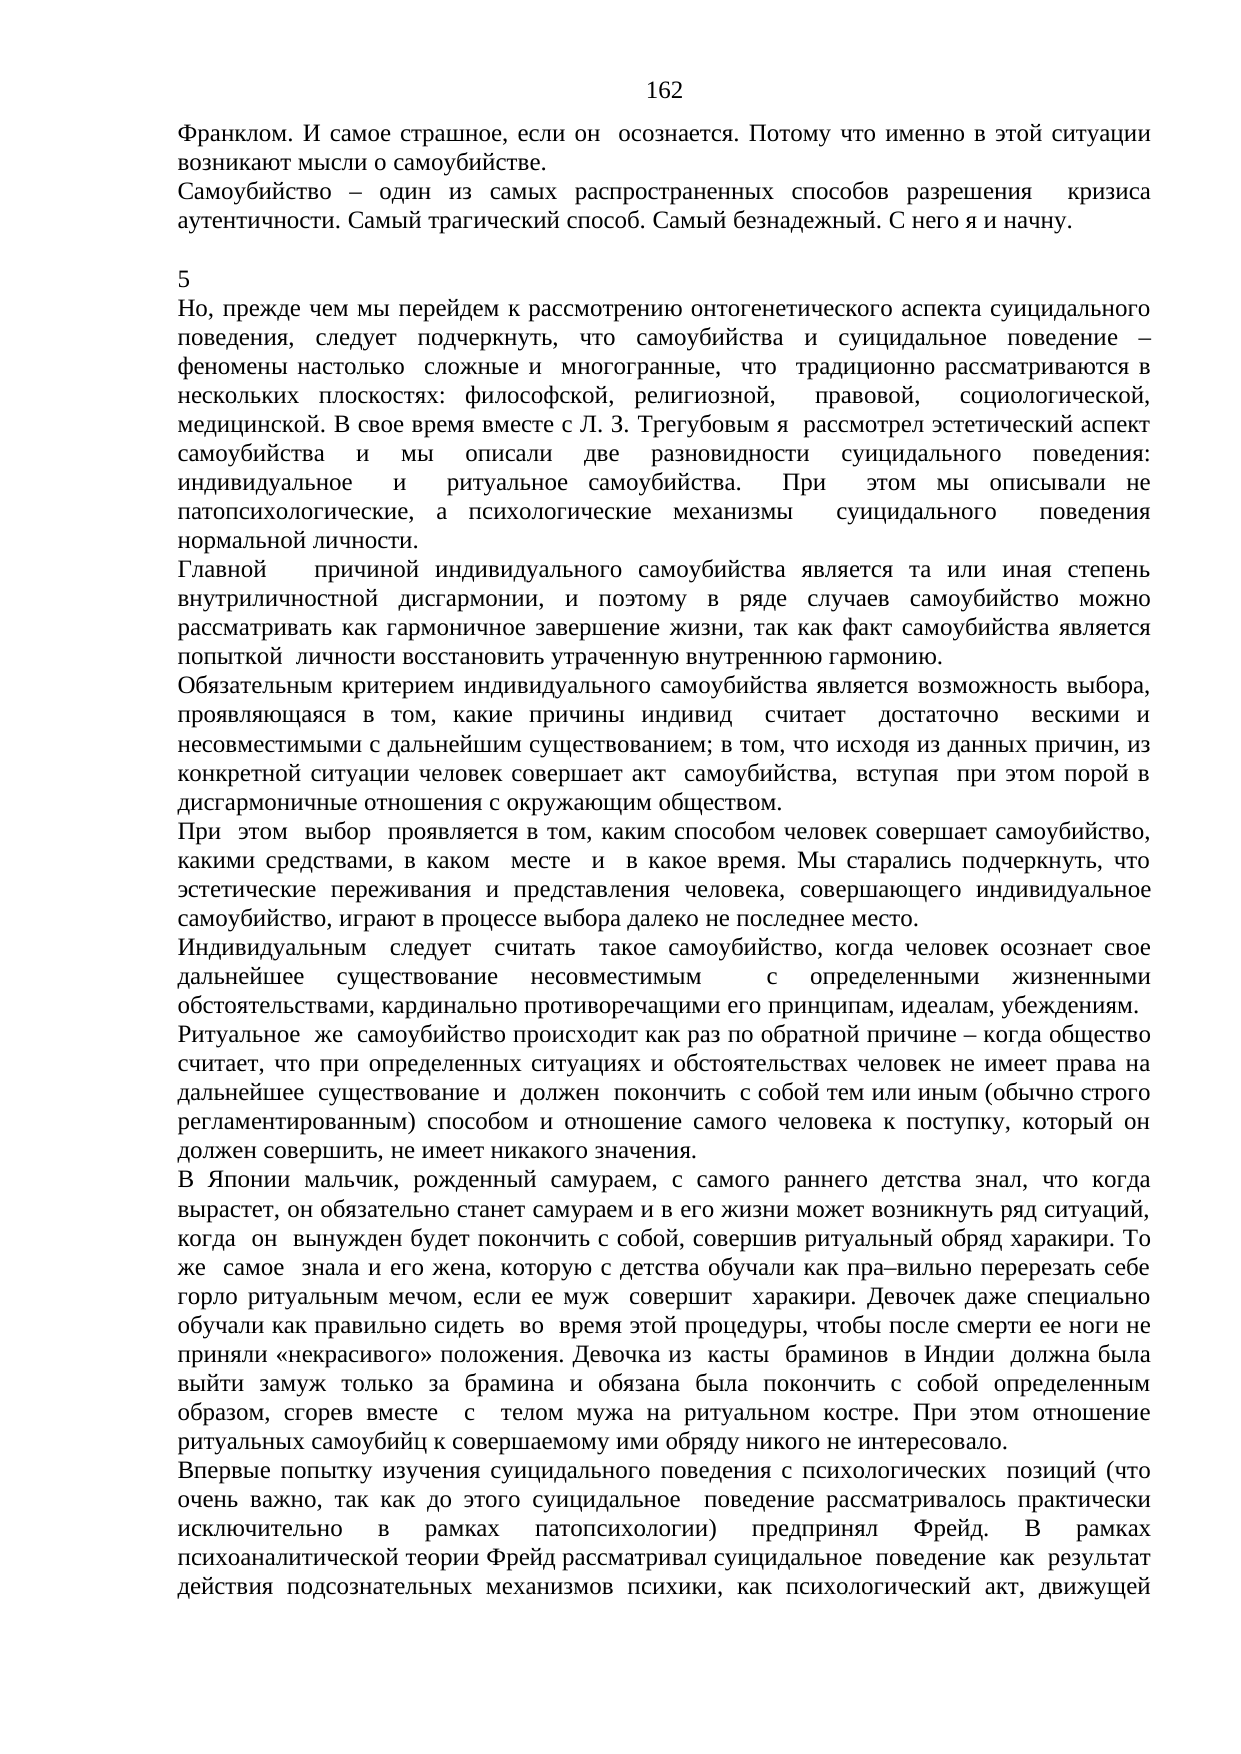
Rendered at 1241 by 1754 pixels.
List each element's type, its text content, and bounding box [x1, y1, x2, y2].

text Франклом. И самое страшное, если он осознается. Потому что именно в этой ситуации возникают мысли о самоубийстве. [177, 118, 1152, 176]
text Главной причиной индивидуального самоубийства является та или иная степень внутриличностной дисгармонии, и поэтому в ряде случаев самоубийство можно рассматривать как гармоничное завершение жизни, так как факт самоубийства является попыткой личности восстановить утраченную внутреннюю гармонию. [177, 554, 1152, 670]
text 5 [177, 263, 1152, 292]
text Самоубийство – один из самых распространенных способов разрешения кризиса аутентичности. Самый трагический способ. Самый безнадежный. С него я и начну. [177, 176, 1152, 234]
text Ритуальное же самоубийство происходит как раз по обратной причине – когда общество считает, что при определенных ситуациях и обстоятельствах человек не имеет права на дальнейшее существование и должен покончить с собой тем или иным (обычно строго регламентированным) способом и отношение самого человека к поступку, который он должен совершить, не имеет никакого значения. [177, 1019, 1152, 1164]
text Но, прежде чем мы перейдем к рассмотрению онтогенетического аспекта суицидального поведения, следует подчеркнуть, что самоубийства и суицидальное поведение – феномены настолько сложные и многогранные, что традиционно рассматриваются в нескольких плоскостях: философской, религиозной, правовой, социологической, медицинской. В свое время вместе с Л. З. Трегубовым я рассмотрел эстетический аспект самоубийства и мы описали две разновидности суицидального поведения: индивидуальное и ритуальное самоубийства. При этом мы описывали не патопсихологические, а психологические механизмы суицидального поведения нормальной личности. [177, 292, 1152, 554]
text Индивидуальным следует считать такое самоубийство, когда человек осознает свое дальнейшее существование несовместимым с определенными жизненными обстоятельствами, кардинально противоречащими его принципам, идеалам, убеждениям. [177, 932, 1152, 1019]
text При этом выбор проявляется в том, каким способом человек совершает самоубийство, какими средствами, в каком месте и в какое время. Мы старались подчеркнуть, что эстетические переживания и представления человека, совершающего индивидуальное самоубийство, играют в процессе выбора далеко не последнее место. [177, 816, 1152, 932]
text Впервые попытку изучения суицидального поведения с психологических позиций (что очень важно, так как до этого суицидальное поведение рассматривалось практически исключительно в рамках патопсихологии) предпринял Фрейд. В рамках психоаналитической теории Фрейд рассматривал суицидальное поведение как результат действия подсознательных механизмов психики, как психологический акт, движущей [177, 1455, 1152, 1600]
text В Японии мальчик, рожденный самураем, с самого раннего детства знал, что когда вырастет, он обязательно станет самураем и в его жизни может возникнуть ряд ситуаций, когда он вынужден будет покончить с собой, совершив ритуальный обряд харакири. То же самое знала и его жена, которую с детства обучали как пра–вильно перерезать себе горло ритуальным мечом, если ее муж совершит харакири. Девочек даже специально обучали как правильно сидеть во время этой процедуры, чтобы после смерти ее ноги не приняли «некрасивого» положения. Девочка из касты браминов в Индии должна была выйти замуж только за брамина и обязана была покончить с собой определенным образом, сгорев вместе с телом мужа на ритуальном костре. При этом отношение ритуальных самоубийц к совершаемому ими обряду никого не интересовало. [177, 1164, 1152, 1455]
text Обязательным критерием индивидуального самоубийства является возможность выбора, проявляющаяся в том, какие причины индивид считает достаточно вескими и несовместимыми с дальнейшим существованием; в том, что исходя из данных причин, из конкретной ситуации человек совершает акт самоубийства, вступая при этом порой в дисгармоничные отношения с окружающим обществом. [177, 670, 1152, 816]
